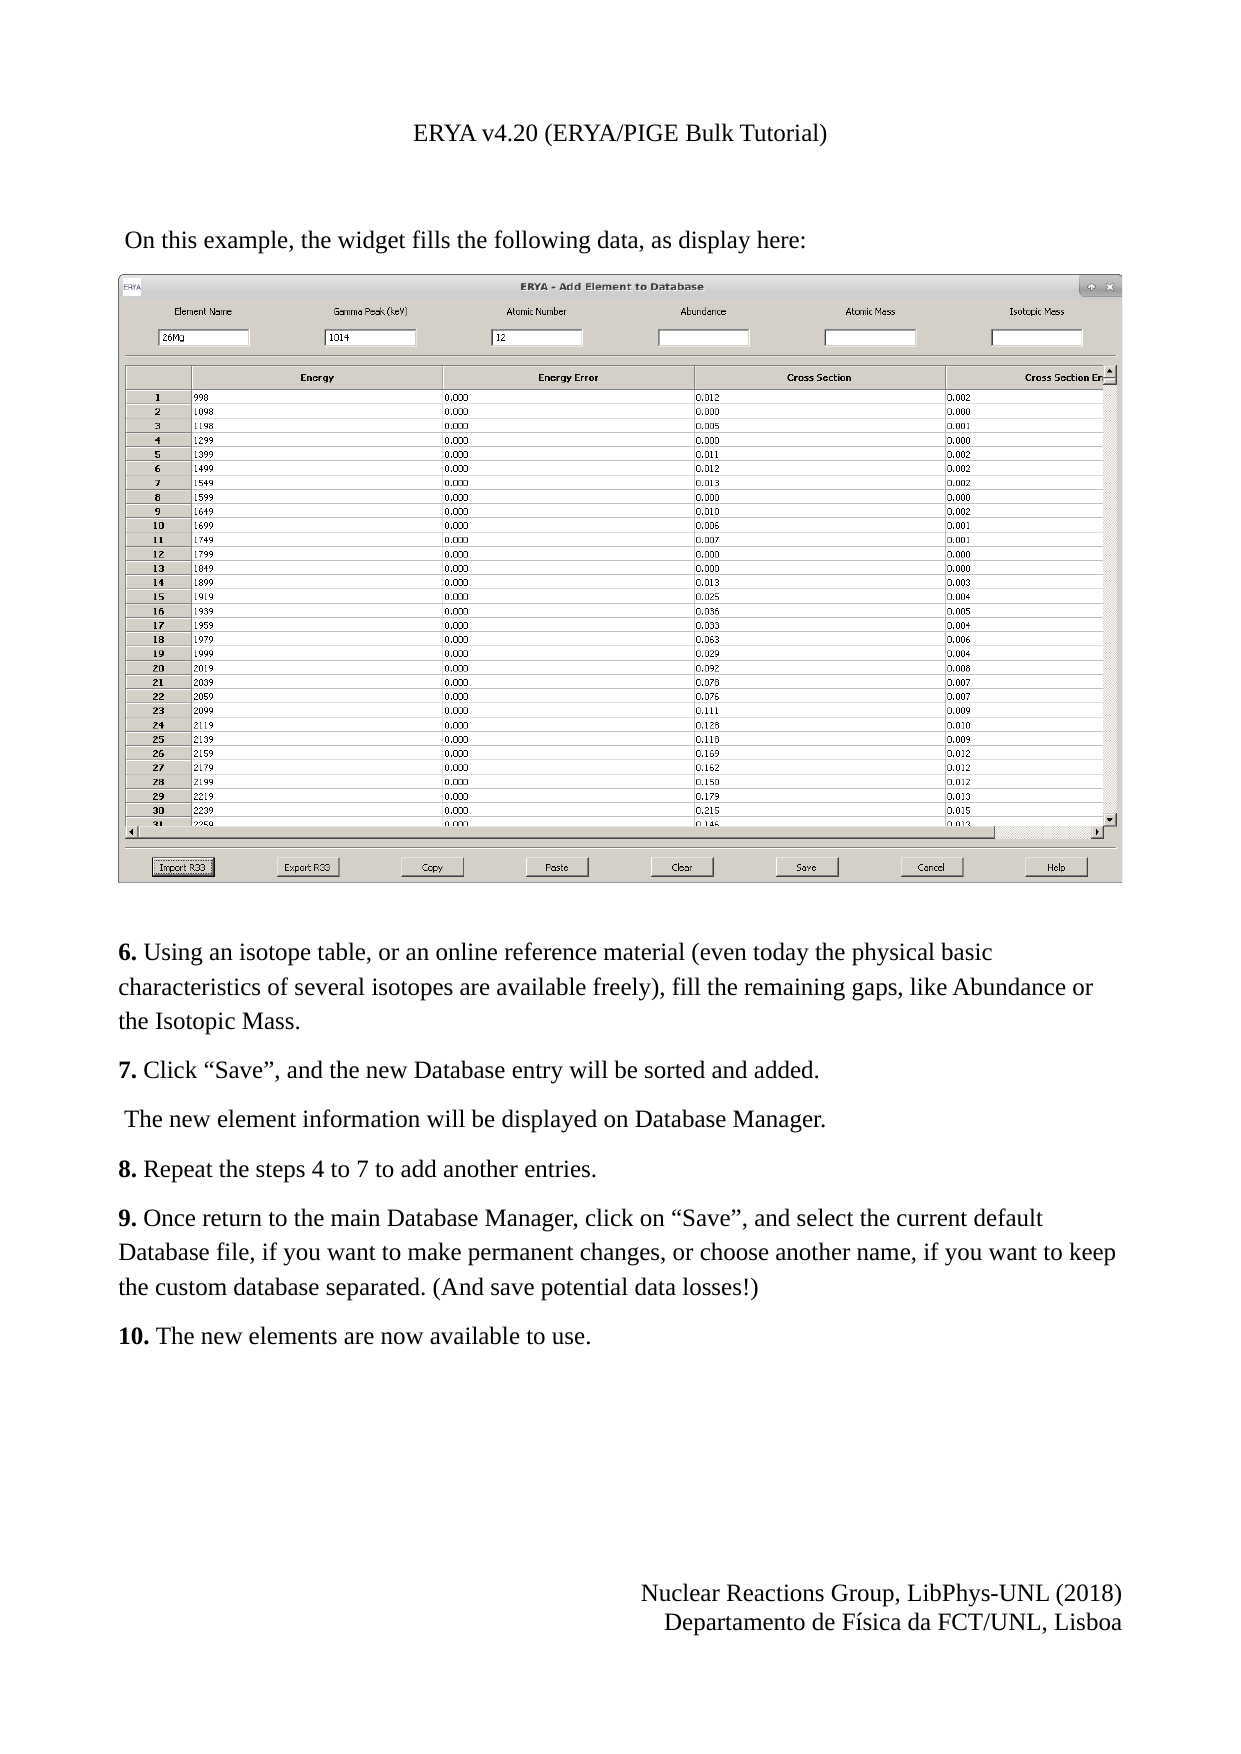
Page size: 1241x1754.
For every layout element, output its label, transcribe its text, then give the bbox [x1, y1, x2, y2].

text 6. Using an isotope table, or an online reference material (even today the physical basic characteristics of several isotopes are available freely), fill the remaining gaps, like Abundance or the Isotopic Mass. [118, 937, 1122, 1035]
text 7. Click “Save”, and the new Database entry will be sorted and added. [118, 1056, 1122, 1084]
text 9. Once return to the main Database Manager, click on “Save”, and select the current default Database file, if you want to make permanent changes, or choose another name, if you want to keep the custom database separated. (And save potential data losses!) [118, 1203, 1122, 1300]
text On this example, the widget fills the following data, as display here: [118, 225, 1122, 254]
picture [118, 274, 1123, 883]
text The new element information will be displayed on Database Manager. [118, 1104, 1122, 1133]
text 10. The new elements are now available to use. [118, 1321, 1122, 1349]
text 8. Repeat the steps 4 to 7 to add another entries. [118, 1154, 1122, 1182]
